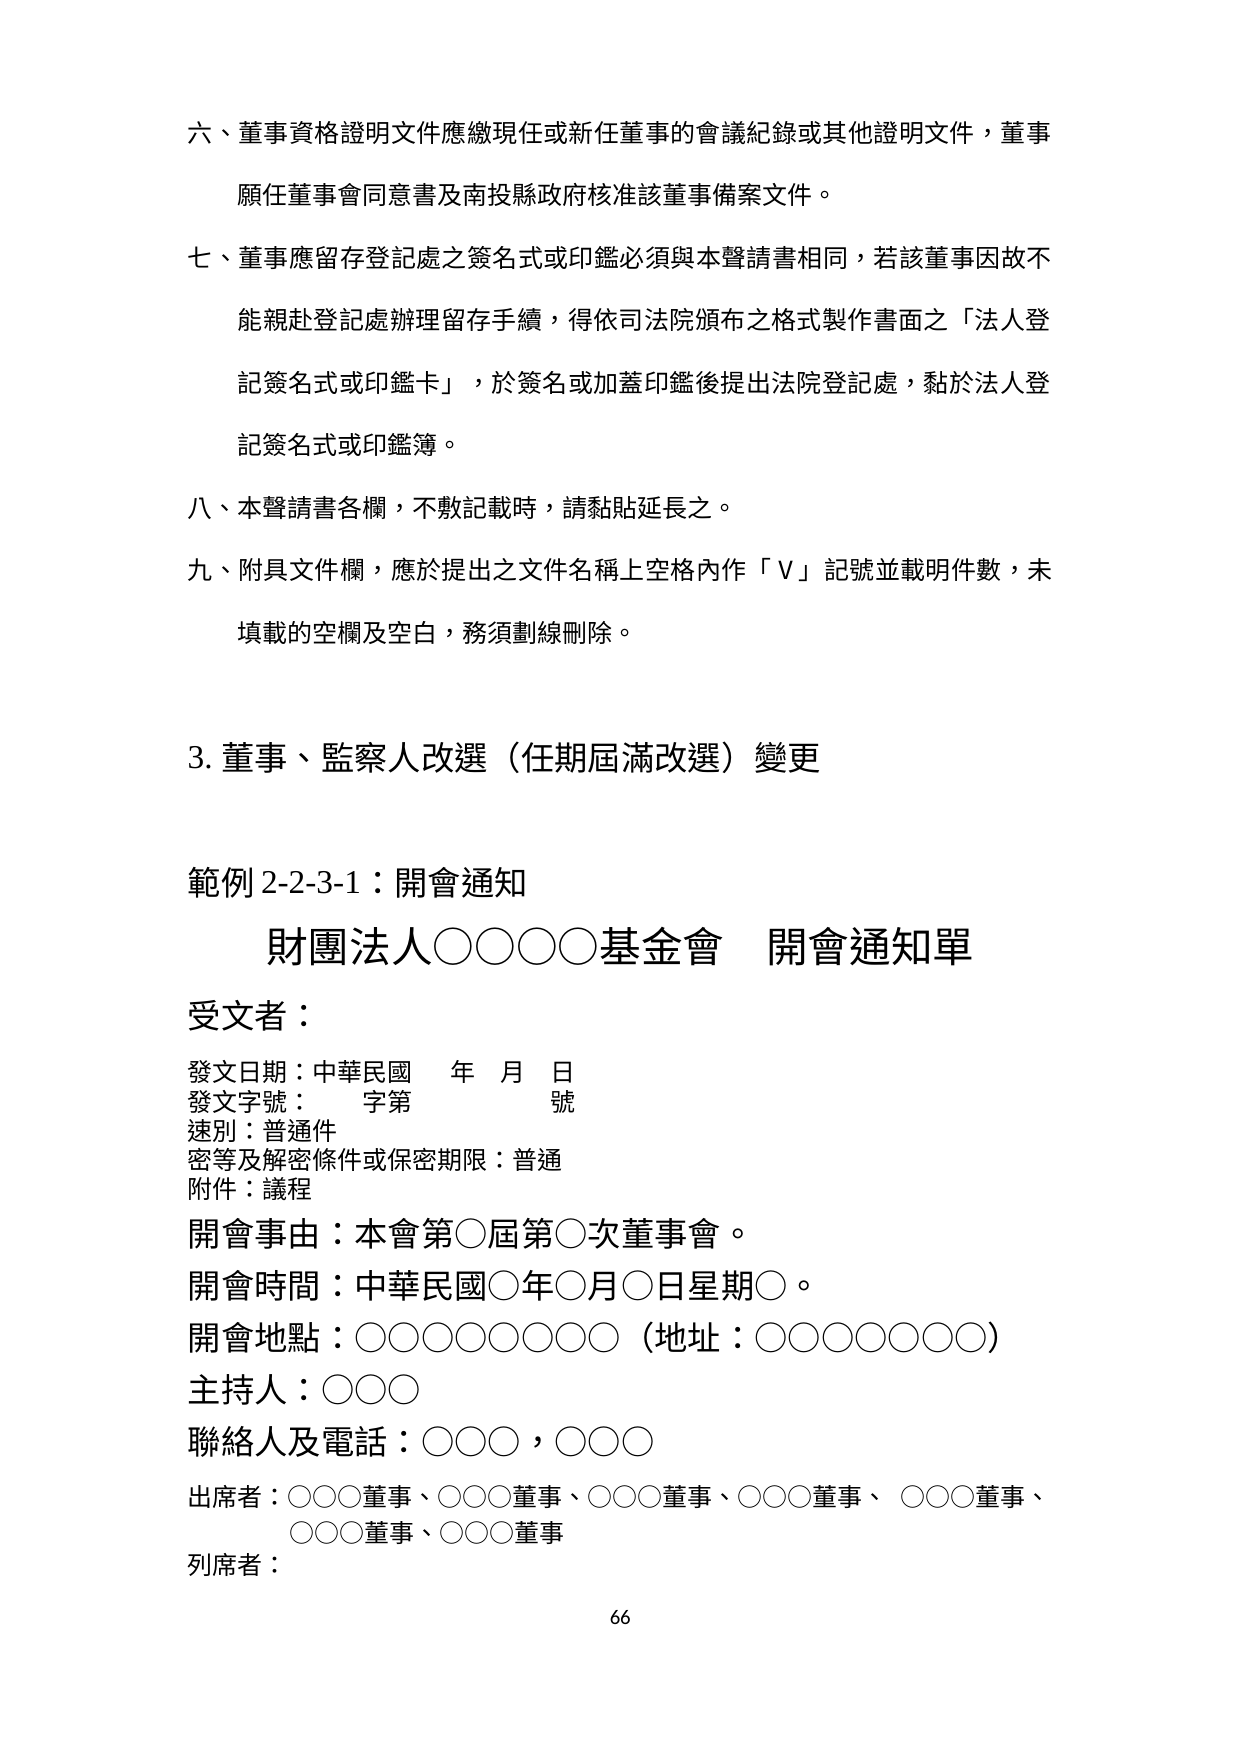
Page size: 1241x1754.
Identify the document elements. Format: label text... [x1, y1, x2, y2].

text 附件：議程 [187, 1175, 1053, 1204]
text 發文字號： 字第 號 [187, 1088, 1053, 1117]
text 開會地點：○○○○○○○○（地址：○○○○○○○） [187, 1308, 1053, 1361]
text 主持人：○○○ [187, 1361, 1053, 1413]
text 聯絡人及電話：○○○，○○○ [187, 1413, 1053, 1465]
text 開會事由：本會第○屆第○次董事會。 [187, 1204, 1053, 1256]
text 六、董事資格證明文件應繳現任或新任董事的會議紀錄或其他證明文件，董事願任董事會同意書及南投縣政府核准該董事備案文件。 [187, 89, 1053, 214]
text 受文者： [187, 989, 1053, 1038]
text 發文日期：中華民國 年 月 日 [187, 1058, 1053, 1088]
text 速別：普通件 [187, 1117, 1053, 1146]
text 七、董事應留存登記處之簽名式或印鑑必須與本聲請書相同，若該董事因故不能親赴登記處辦理留存手續，得依司法院頒布之格式製作書面之「法人登記簽名式或印鑑卡」，於簽名或加蓋印鑑後提出法院登記處，黏於法人登記簽名式或印鑑簿。 [187, 214, 1053, 464]
text 財團法人○○○○基金會 開會通知單 [187, 902, 1053, 977]
text 列席者： [187, 1550, 1053, 1581]
subtitle 3. 董事、監察人改選（任期屆滿改選）變更 [187, 714, 1053, 777]
text 出席者：○○○董事、○○○董事、○○○董事、○○○董事、 ○○○董事、○○○董事、○○○董事 [187, 1477, 1053, 1550]
text 八、本聲請書各欄，不敷記載時，請黏貼延長之。 [187, 464, 1053, 527]
text 九、附具文件欄，應於提出之文件名稱上空格內作「Ⅴ」記號並載明件數，未填載的空欄及空白，務須劃線刪除。 [187, 527, 1053, 652]
text 密等及解密條件或保密期限：普通 [187, 1146, 1053, 1175]
subtitle 範例2-2-3-1：開會通知 [187, 839, 1053, 902]
text 開會時間：中華民國○年○月○日星期○。 [187, 1256, 1053, 1308]
